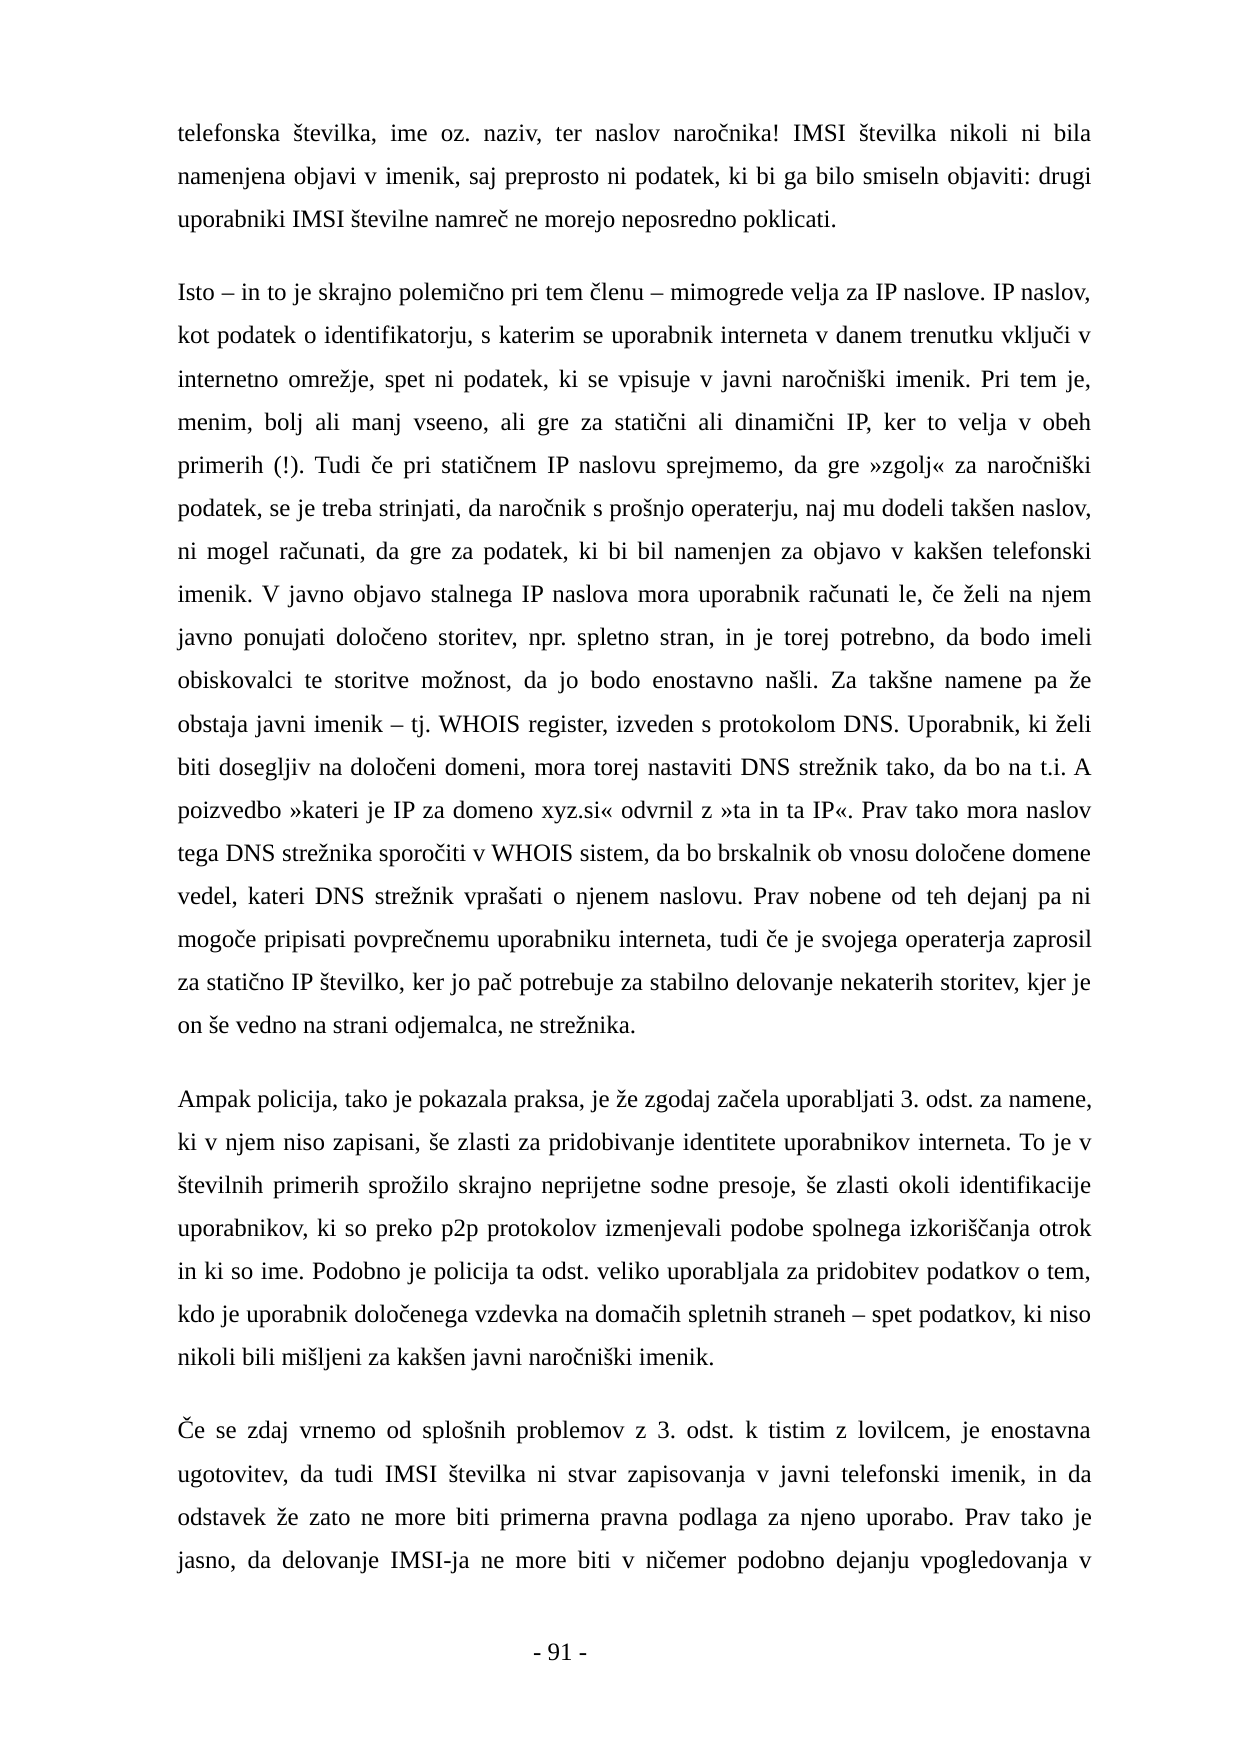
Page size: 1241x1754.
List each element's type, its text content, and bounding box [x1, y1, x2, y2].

text Isto – in to je skrajno polemično pri tem členu – mimogrede velja za IP naslove. IP naslov, kot podatek o identifikatorju, s katerim se uporabnik interneta v danem trenutku vključi v internetno omrežje, spet ni podatek, ki se vpisuje v javni naročniški imenik. Pri tem je, menim, bolj ali manj vseeno, ali gre za statični ali dinamični IP, ker to velja v obeh primerih (!). Tudi če pri statičnem IP naslovu sprejmemo, da gre »zgolj« za naročniški podatek, se je treba strinjati, da naročnik s prošnjo operaterju, naj mu dodeli takšen naslov, ni mogel računati, da gre za podatek, ki bi bil namenjen za objavo v kakšen telefonski imenik. V javno objavo stalnega IP naslova mora uporabnik računati le, če želi na njem javno ponujati določeno storitev, npr. spletno stran, in je torej potrebno, da bodo imeli obiskovalci te storitve možnost, da jo bodo enostavno našli. Za takšne namene pa že obstaja javni imenik – tj. WHOIS register, izveden s protokolom DNS. Uporabnik, ki želi biti dosegljiv na določeni domeni, mora torej nastaviti DNS strežnik tako, da bo na t.i. A poizvedbo »kateri je IP za domeno xyz.si« odvrnil z »ta in ta IP«. Prav tako mora naslov tega DNS strežnika sporočiti v WHOIS sistem, da bo brskalnik ob vnosu določene domene vedel, kateri DNS strežnik vprašati o njenem naslovu. Prav nobene od teh dejanj pa ni mogoče pripisati povprečnemu uporabniku interneta, tudi če je svojega operaterja zaprosil za statično IP številko, ker jo pač potrebuje za stabilno delovanje nekaterih storitev, kjer je on še vedno na strani odjemalca, ne strežnika. [177, 277, 1093, 1039]
text Če se zdaj vrnemo od splošnih problemov z 3. odst. k tistim z lovilcem, je enostavna ugotovitev, da tudi IMSI številka ni stvar zapisovanja v javni telefonski imenik, in da odstavek že zato ne more biti primerna pravna podlaga za njeno uporabo. Prav tako je jasno, da delovanje IMSI-ja ne more biti v ničemer podobno dejanju vpogledovanja v [177, 1416, 1093, 1574]
text Ampak policija, tako je pokazala praksa, je že zgodaj začela uporabljati 3. odst. za namene, ki v njem niso zapisani, še zlasti za pridobivanje identitete uporabnikov interneta. To je v številnih primerih sprožilo skrajno neprijetne sodne presoje, še zlasti okoli identifikacije uporabnikov, ki so preko p2p protokolov izmenjevali podobe spolnega izkoriščanja otrok in ki so ime. Podobno je policija ta odst. veliko uporabljala za pridobitev podatkov o tem, kdo je uporabnik določenega vzdevka na domačih spletnih straneh – spet podatkov, ki niso nikoli bili mišljeni za kakšen javni naročniški imenik. [177, 1084, 1093, 1371]
text telefonska številka, ime oz. naziv, ter naslov naročnika! IMSI številka nikoli ni bila namenjena objavi v imenik, saj preprosto ni podatek, ki bi ga bilo smiseln objaviti: drugi uporabniki IMSI številne namreč ne morejo neposredno poklicati. [177, 118, 1093, 233]
